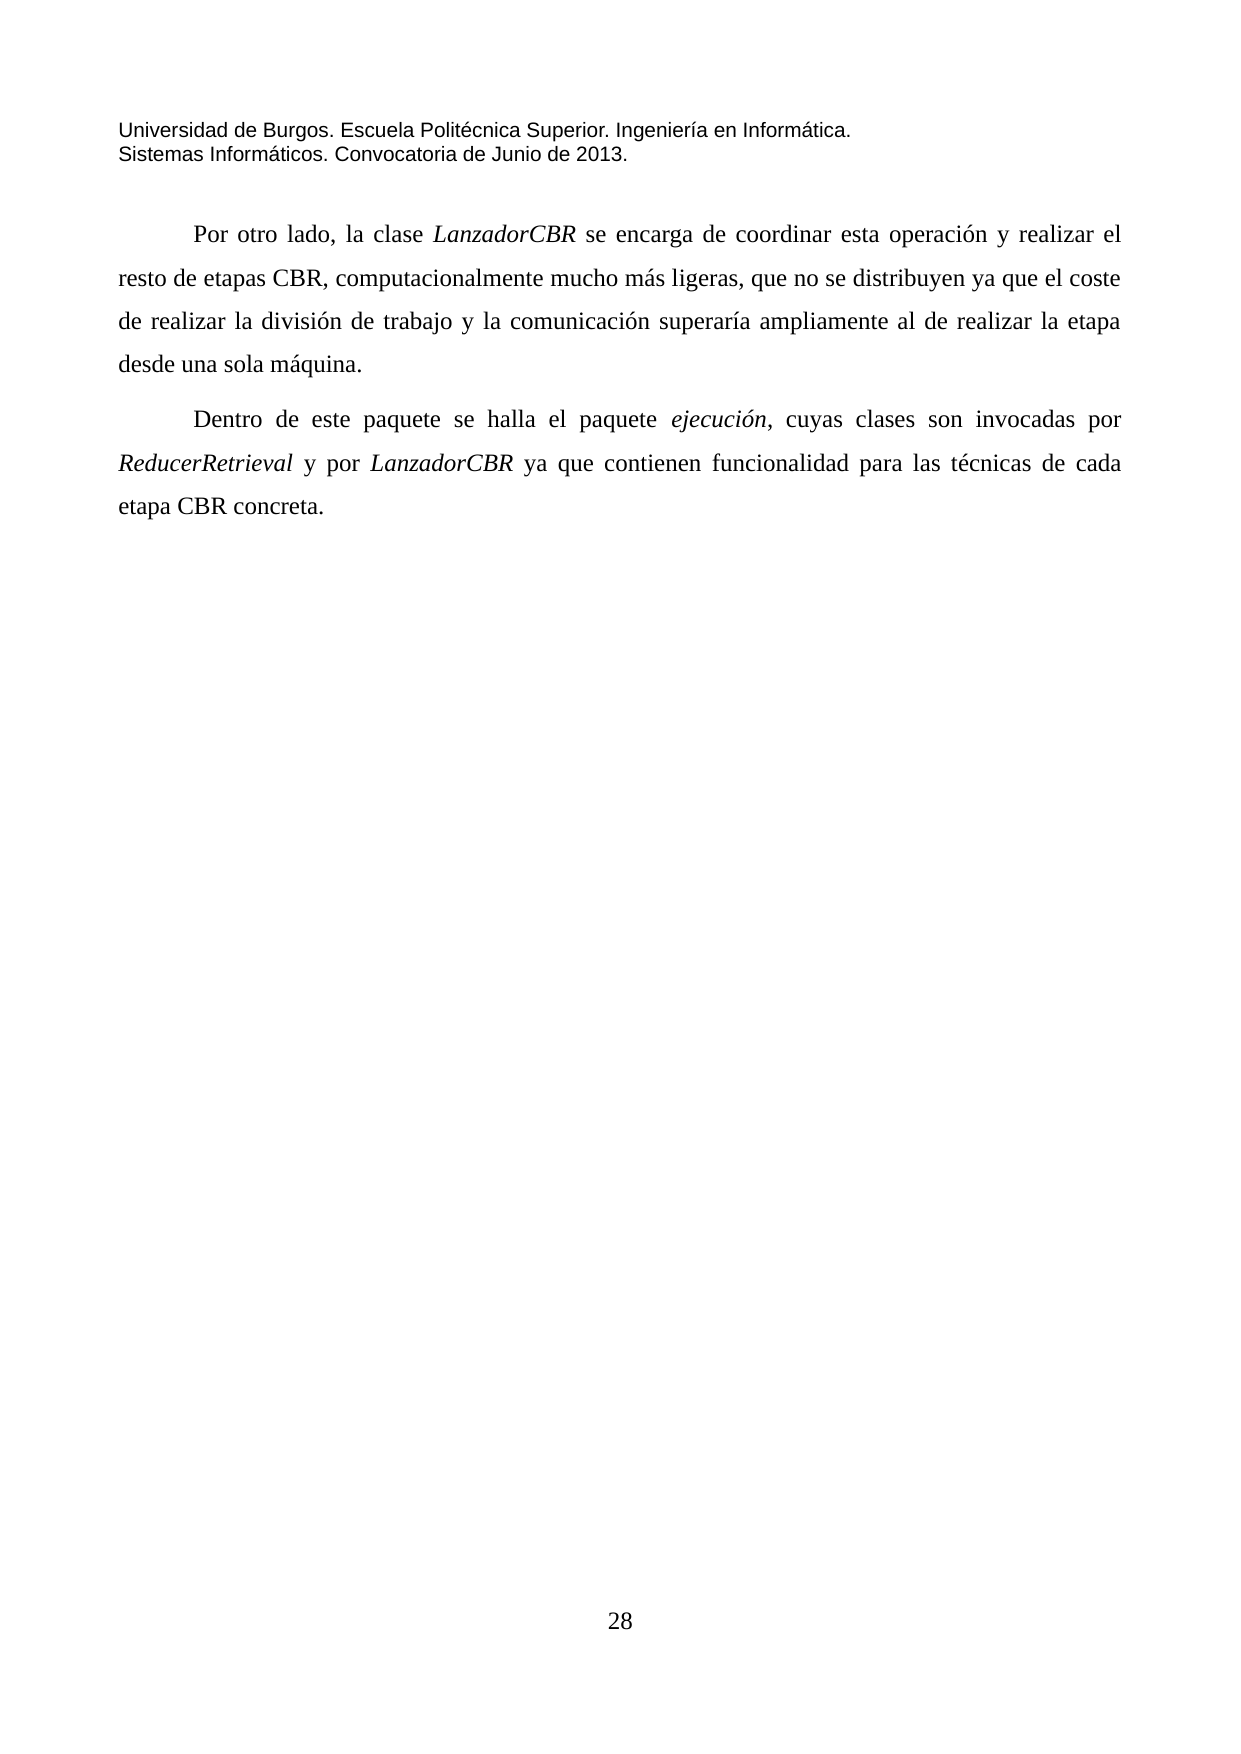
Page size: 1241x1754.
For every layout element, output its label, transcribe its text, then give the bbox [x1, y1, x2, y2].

text Por otro lado, la clase LanzadorCBR se encarga de coordinar esta operación y realizar el resto de etapas CBR, computacionalmente mucho más ligeras, que no se distribuyen ya que el coste de realizar la división de trabajo y la comunicación superaría ampliamente al de realizar la etapa desde una sola máquina. [118, 219, 1122, 378]
text Dentro de este paquete se halla el paquete ejecución, cuyas clases son invocadas por ReducerRetrieval y por LanzadorCBR ya que contienen funcionalidad para las técnicas de cada etapa CBR concreta. [118, 404, 1122, 519]
